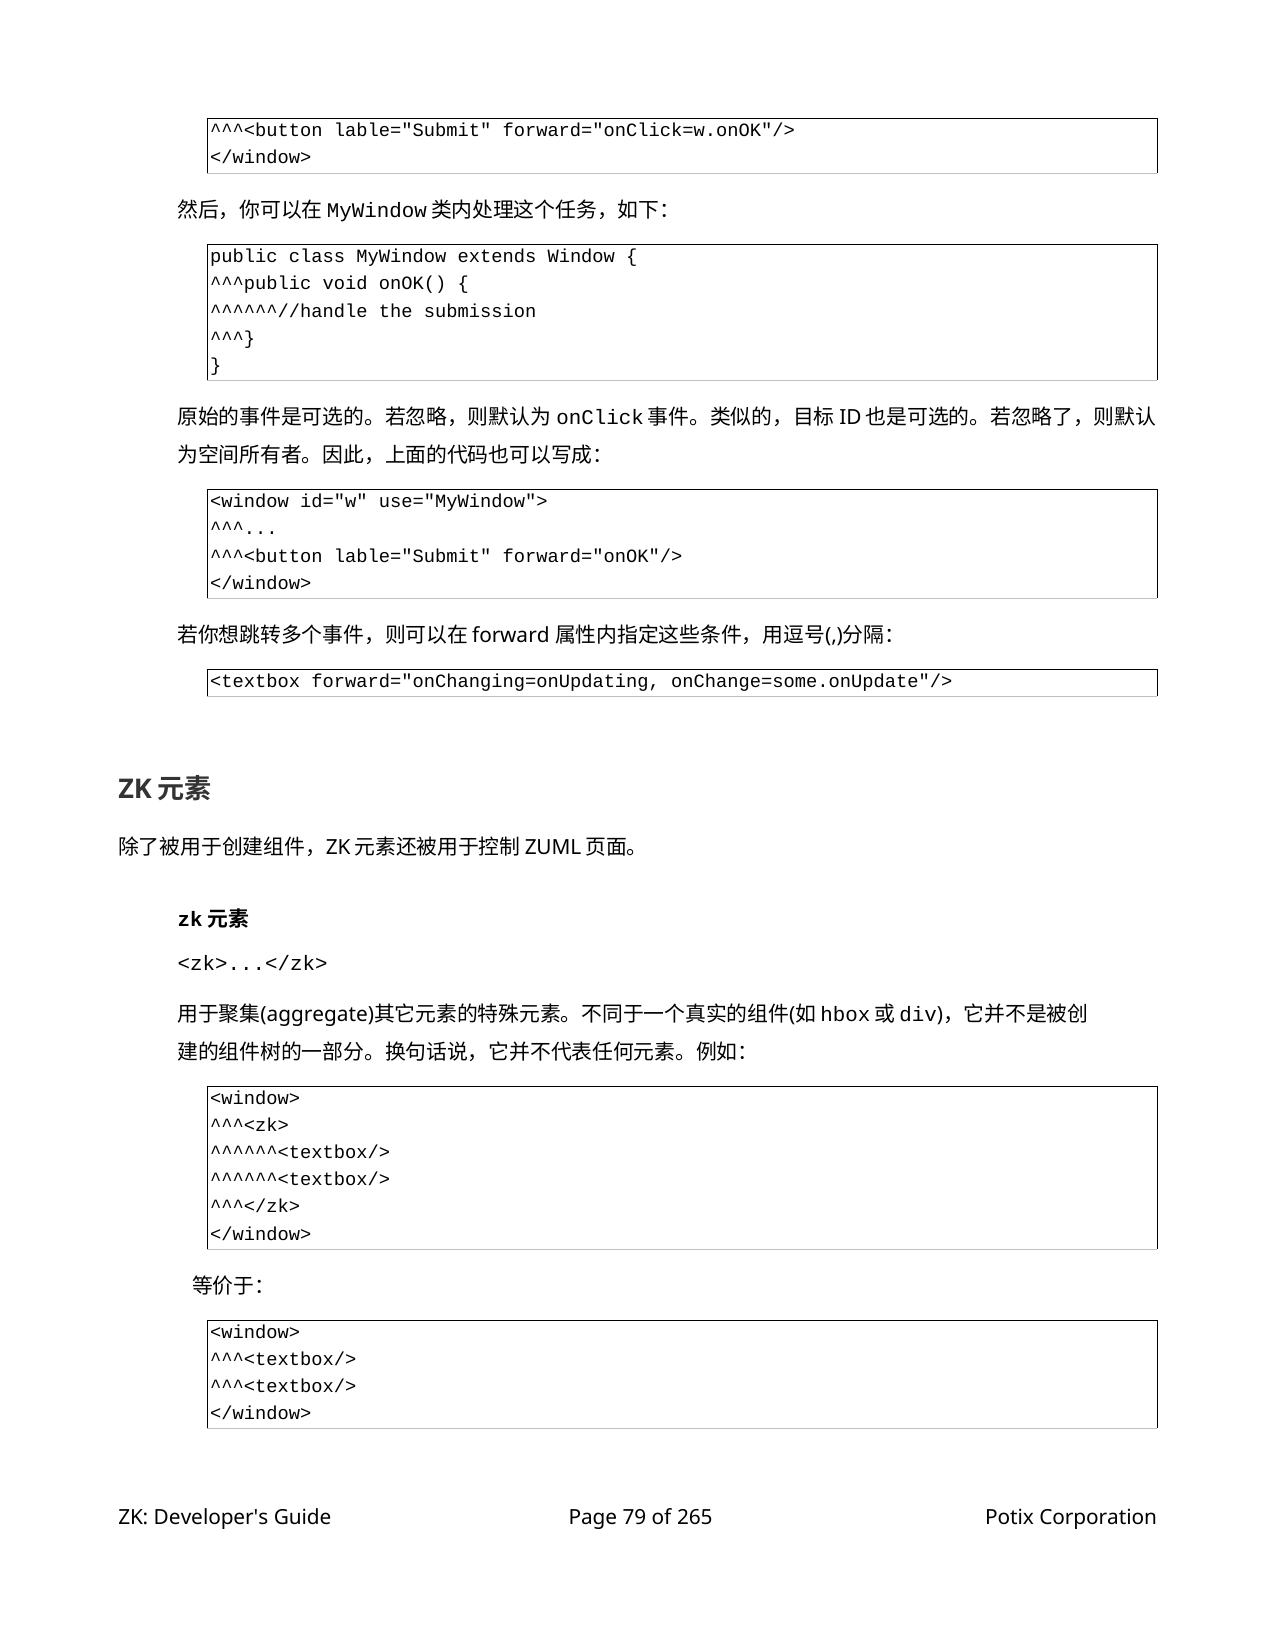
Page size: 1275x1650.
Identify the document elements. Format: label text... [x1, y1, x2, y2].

text ^^^^^^//handle the submission [208, 298, 1157, 323]
subtitle ZK元素 [118, 767, 1157, 807]
text </window> [208, 1221, 1157, 1249]
text </window> [208, 145, 1157, 173]
text ^^^public void onOK() { [208, 271, 1157, 296]
text </window> [208, 1401, 1157, 1428]
text <window> [208, 1087, 1157, 1110]
text ^^^^^^<textbox/> ^^^^^^<textbox/> [208, 1140, 1157, 1191]
text } [208, 353, 1157, 380]
text <window> [208, 1321, 1157, 1344]
text <window id="w" use="MyWindow"> [208, 490, 1157, 513]
text 若你想跳转多个事件，则可以在forward 属性内指定这些条件，用逗号(,)分隔： [177, 618, 1157, 648]
text 等价于： [118, 1269, 1157, 1299]
text ^^^<textbox/> ^^^<textbox/> [208, 1347, 1157, 1398]
text ^^^... [208, 516, 1157, 541]
text ^^^} [208, 326, 1157, 350]
text ^^^<button lable="Submit" forward="onClick=w.onOK"/> [208, 119, 1157, 142]
text ^^^<button lable="Submit" forward="onOK"/> [208, 543, 1157, 568]
text 用于聚集(aggregate)其它元素的特殊元素。不同于一个真实的组件(如hbox或div)，它并不是被创 建的组件树的一部分。换句话说，它并不代表任何元素。例如： [177, 998, 1157, 1065]
text <zk>...</zk> [177, 953, 1157, 977]
text public class MyWindow extends Window { [208, 245, 1157, 268]
text </window> [208, 571, 1157, 598]
subtitle zk 元素 [177, 903, 1157, 933]
text ^^^</zk> [208, 1194, 1157, 1218]
text ^^^<zk> [208, 1113, 1157, 1137]
text <textbox forward="onChanging=onUpdating, onChange=some.onUpdate"/> [208, 670, 1157, 696]
text 原始的事件是可选的。若忽略，则默认为onClick事件。类似的，目标ID也是可选的。若忽略了，则默认为空间所有者。因此，上面的代码也可以写成： [177, 401, 1157, 468]
text 除了被用于创建组件，ZK元素还被用于控制ZUML页面。 [118, 830, 1157, 860]
text 然后，你可以在MyWindow类内处理这个任务，如下： [177, 193, 1157, 223]
